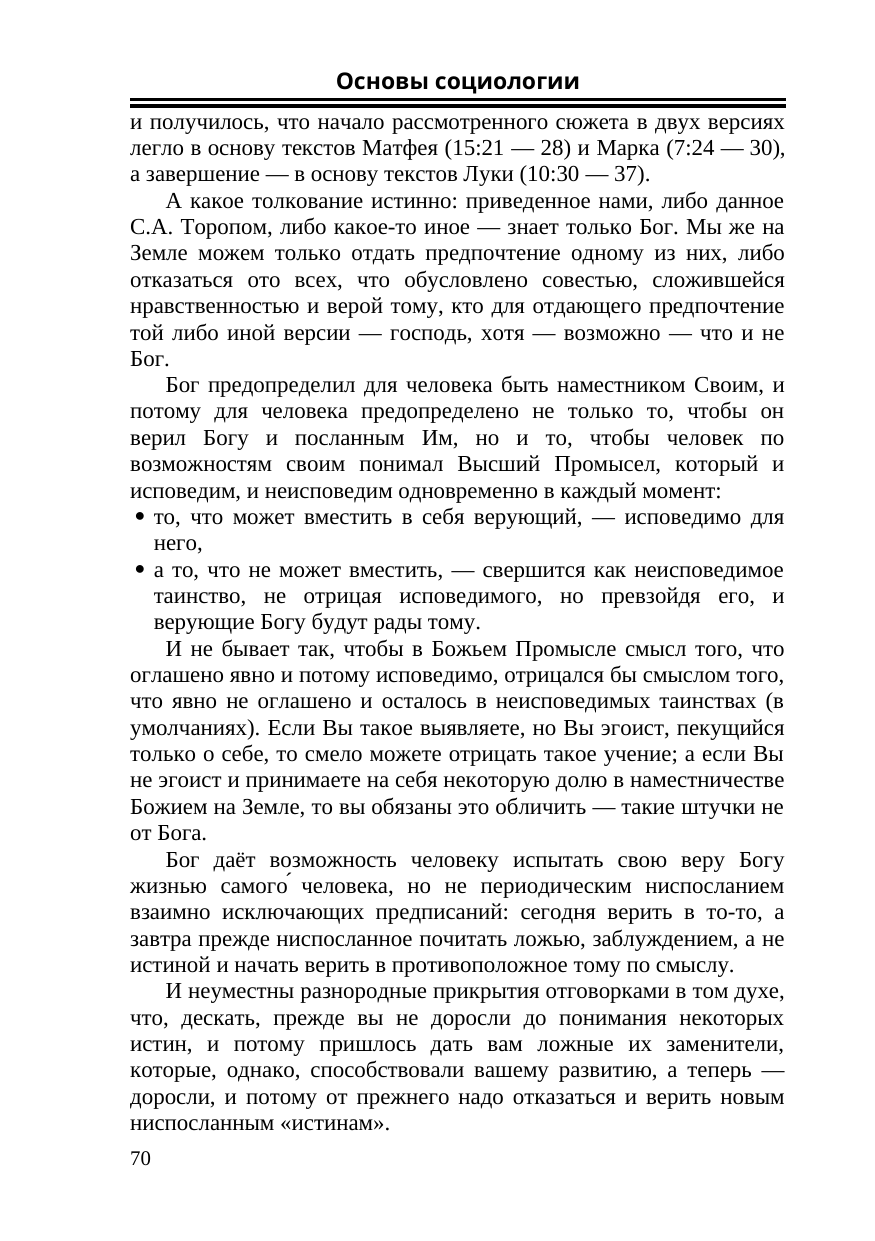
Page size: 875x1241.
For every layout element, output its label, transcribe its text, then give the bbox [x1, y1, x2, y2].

list то, что может вместить в себя верующий, — исповедимо для него, [136, 503, 786, 556]
text И неуместны разнородные прикрытия отговорками в том духе, что, дескать, прежде вы не доросли до понимания некоторых истин, и потому пришлось дать вам ложные их заменители, которые, однако, способствовали вашему развитию, а теперь — доросли, и потому от прежнего надо отказаться и верить новым ниспосланным «истинам». [130, 977, 786, 1136]
text Бог предопределил для человека быть наместником Своим, и потому для человека предопределено не только то, чтобы он верил Богу и посланным Им, но и то, чтобы человек по возможностям своим понимал Высший Промысел, который и исповедим, и неисповедим одновременно в каждый момент: [130, 371, 786, 503]
text А какое толкование истинно: приведенное нами, либо данное С.А. Торопом, либо какое-то иное — знает только Бог. Мы же на Земле можем только отдать предпочтение одному из них, либо отказаться ото всех, что обусловлено совестью, сложившейся нравственностью и верой тому, кто для отдающего предпочтение той либо иной версии — господь, хотя — возможно — что и не Бог. [130, 187, 786, 371]
text И не бывает так, чтобы в Божьем Промысле смысл того, что оглашено явно и потому исповедимо, отрицался бы смыслом того, что явно не оглашено и осталось в неисповедимых таинствах (в умолчаниях). Если Вы такое выявляете, но Вы эгоист, пекущийся только о себе, то смело можете отрицать такое учение; а если Вы не эгоист и принимаете на себя некоторую долю в наместничестве Божием на Земле, то вы обязаны это обличить — такие штучки не от Бога. [130, 635, 786, 846]
list а то, что не может вместить, — свершится как неисповедимое таинство, не отрицая исповедимого, но превзойдя его, и верующие Богу будут рады тому. [136, 556, 786, 635]
text Бог даёт возможность человеку испытать свою веру Богу жизнью самого́ человека, но не периодическим ниспосланием взаимно исключающих предписаний: сегодня верить в то-то, а завтра прежде ниспосланное почитать ложью, заблуждением, а не истиной и начать верить в противоположное тому по смыслу. [130, 846, 786, 977]
text и получилось, что начало рассмотренного сюжета в двух версиях легло в основу текстов Матфея (15:21 — 28) и Марка (7:24 — 30), а завершение — в основу текстов Луки (10:30 — 37). [130, 108, 786, 187]
